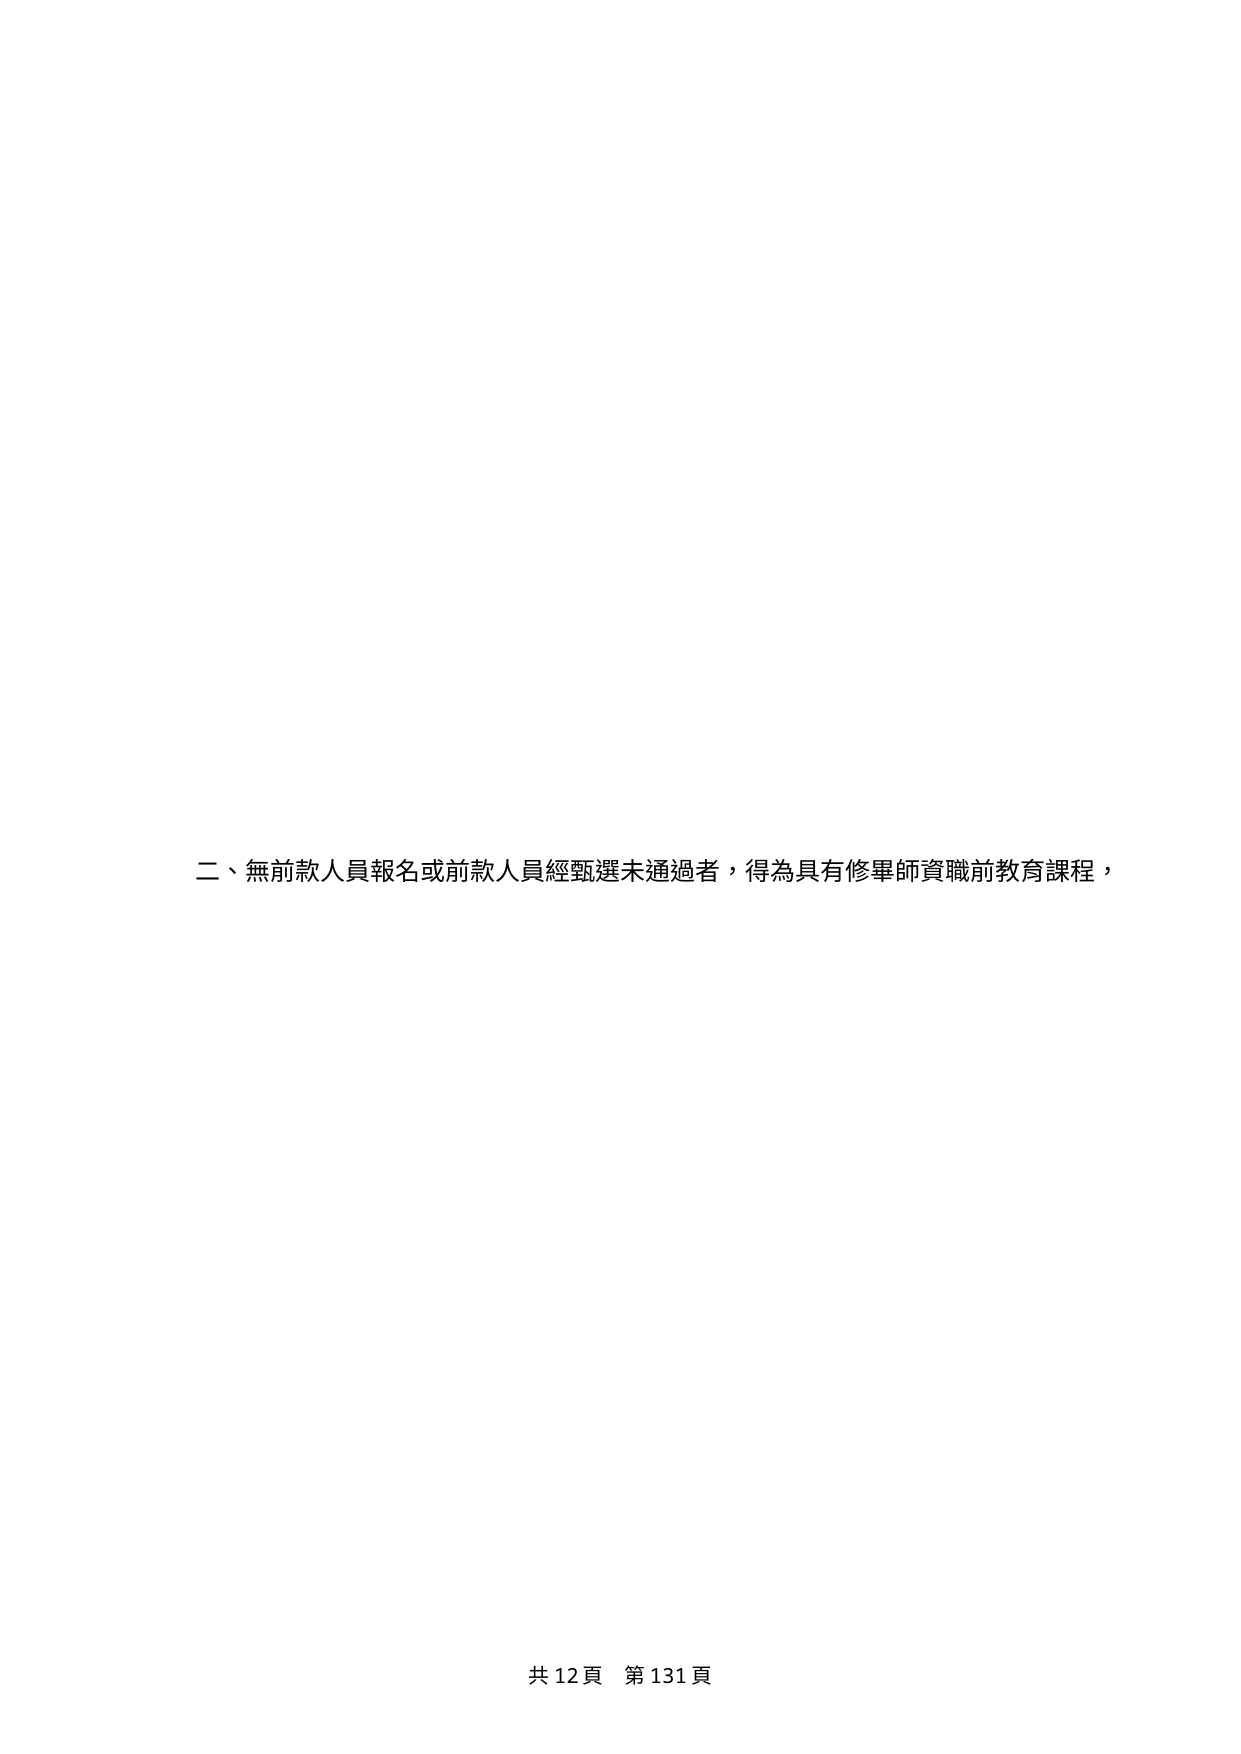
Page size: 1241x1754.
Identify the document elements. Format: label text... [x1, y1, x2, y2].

text 二、無前款人員報名或前款人員經甄選未通過者，得為具有修畢師資職前教育課程， [195, 828, 1122, 891]
